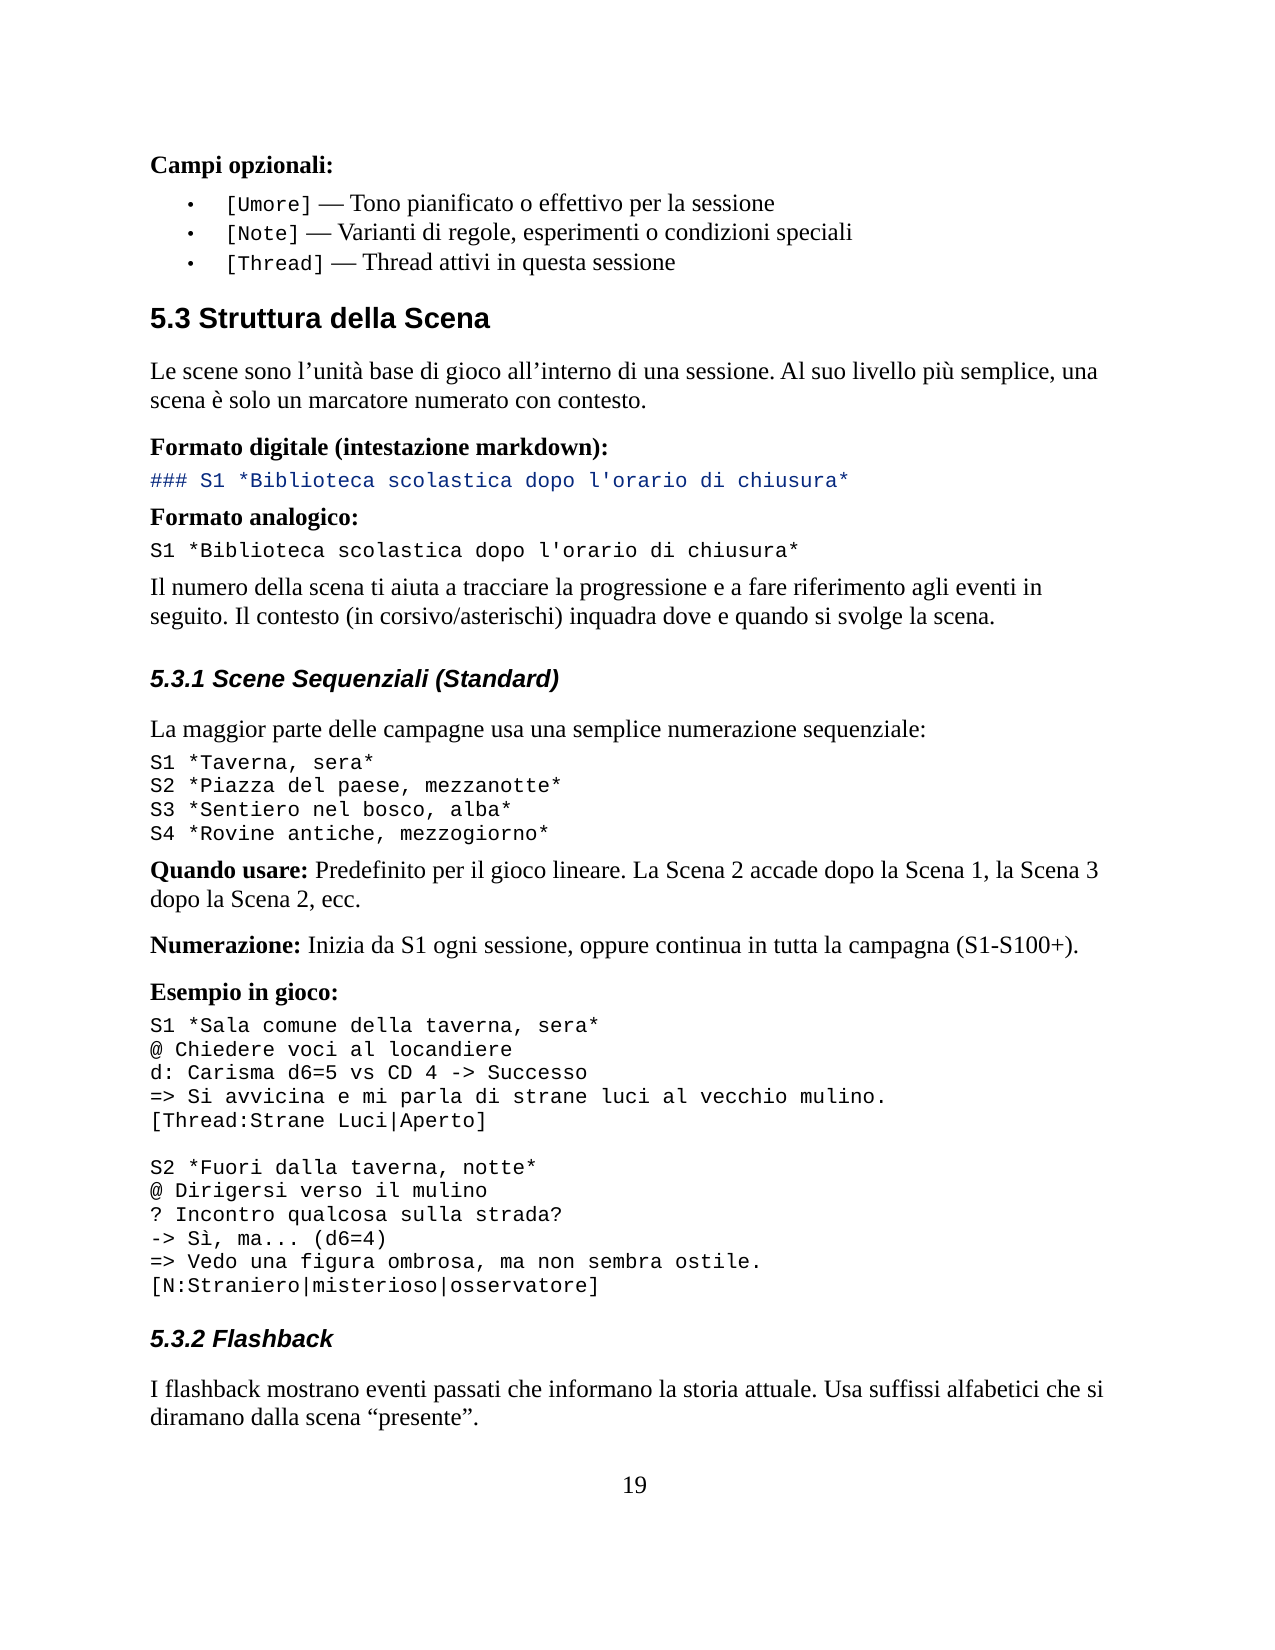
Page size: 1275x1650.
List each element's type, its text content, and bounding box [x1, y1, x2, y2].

subtitle 5.3.2 Flashback [150, 1324, 1125, 1352]
text Esempio in gioco: [150, 977, 1125, 1006]
text S2 *Piazza del paese, mezzanotte* [150, 775, 1125, 799]
text S1 *Sala comune della taverna, sera* [150, 1015, 1125, 1039]
text Campi opzionali: [150, 150, 1125, 179]
text S1 *Taverna, sera* [150, 752, 1125, 775]
subtitle 5.3 Struttura della Scena [150, 301, 1125, 335]
text Numerazione: Inizia da S1 ogni sessione, oppure continua in tutta la campagna (S1-S100+). [150, 931, 1125, 959]
text S3 *Sentiero nel bosco, alba* [150, 799, 1125, 823]
text [N:Straniero|misterioso|osservatore] [150, 1275, 1125, 1299]
text => Si avvicina e mi parla di strane luci al vecchio mulino. [150, 1086, 1125, 1109]
text => Vedo una figura ombrosa, ma non sembra ostile. [150, 1251, 1125, 1275]
text Il numero della scena ti aiuta a tracciare la progressione e a fare riferimento agli eventi in seguito. Il contesto (in corsivo/asterischi) inquadra dove e quando si svolge la scena. [150, 572, 1125, 630]
text Formato analogico: [150, 502, 1125, 531]
subtitle 5.3.1 Scene Sequenziali (Standard) [150, 664, 1125, 692]
text @ Dirigersi verso il mulino [150, 1181, 1125, 1204]
text Formato digitale (intestazione markdown): [150, 432, 1125, 461]
list [Note] — Varianti di regole, esperimenti o condizioni speciali [187, 217, 1125, 247]
text Le scene sono l’unità base di gioco all’interno di una sessione. Al suo livello più semplice, una scena è solo un marcatore numerato con contesto. [150, 356, 1125, 414]
text I flashback mostrano eventi passati che informano la storia attuale. Usa suffissi alfabetici che si diramano dalla scena “presente”. [150, 1374, 1125, 1431]
text S2 *Fuori dalla taverna, notte* [150, 1157, 1125, 1181]
text Quando usare: Predefinito per il gioco lineare. La Scena 2 accade dopo la Scena 1, la Scena 3 dopo la Scena 2, ecc. [150, 855, 1125, 913]
text La maggior parte delle campagne usa una semplice numerazione sequenziale: [150, 714, 1125, 743]
text S1 *Biblioteca scolastica dopo l'orario di chiusura* [150, 540, 1125, 563]
text -> Sì, ma... (d6=4) [150, 1228, 1125, 1251]
list [Umore] — Tono pianificato o effettivo per la sessione [187, 188, 1125, 217]
text ? Incontro qualcosa sulla strada? [150, 1204, 1125, 1228]
text S4 *Rovine antiche, mezzogiorno* [150, 823, 1125, 846]
text d: Carisma d6=5 vs CD 4 -> Successo [150, 1062, 1125, 1086]
text @ Chiedere voci al locandiere [150, 1039, 1125, 1062]
text [Thread:Strane Luci|Aperto] [150, 1109, 1125, 1133]
list [Thread] — Thread attivi in questa sessione [187, 247, 1125, 276]
text ### S1 *Biblioteca scolastica dopo l'orario di chiusura* [150, 469, 1125, 493]
